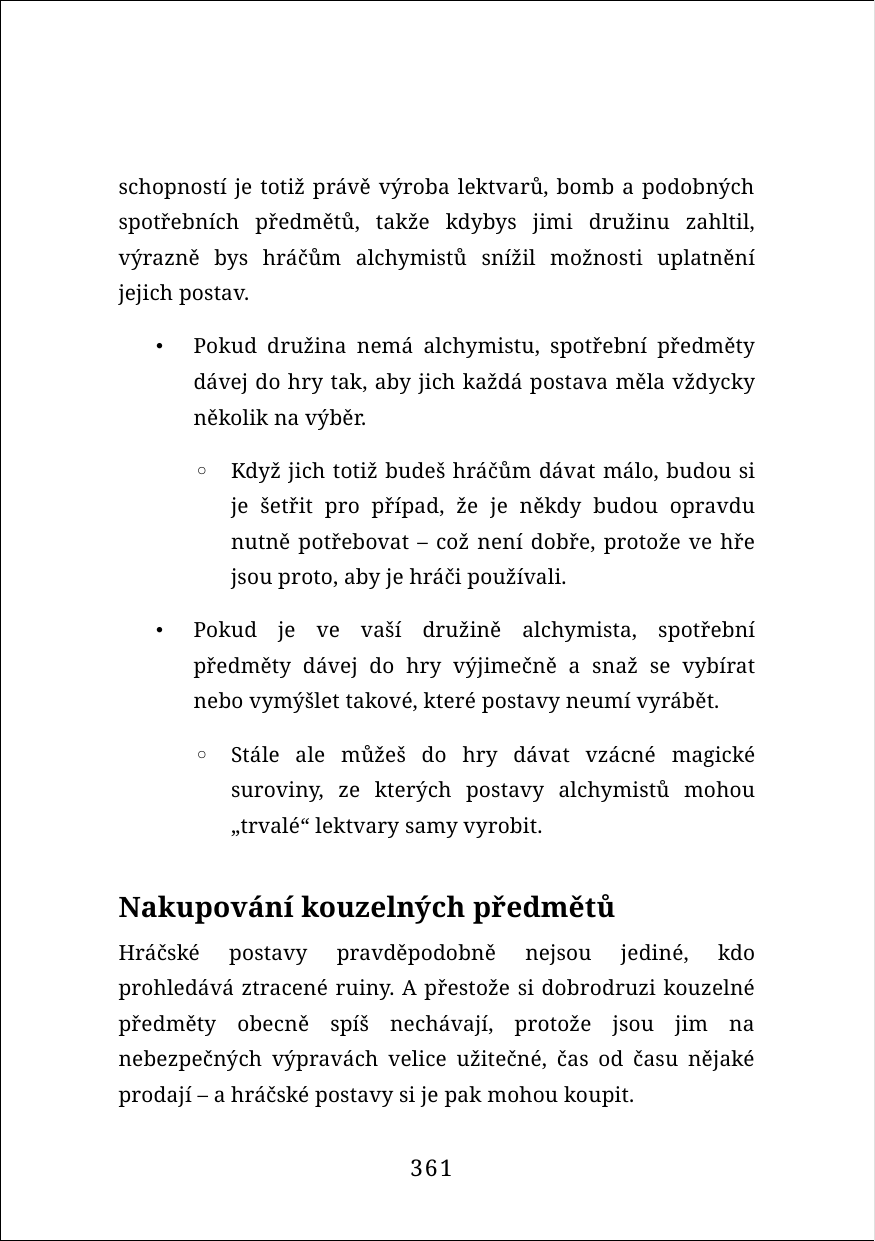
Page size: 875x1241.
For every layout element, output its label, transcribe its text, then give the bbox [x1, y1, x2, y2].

list Pokud je ve vaší družině alchymista, spotřební předměty dávej do hry výjimečně a snaž se vybírat nebo vymýšlet takové, které postavy neumí vyrábět. [156, 616, 756, 715]
subtitle Nakupování kouzelných předmětů [118, 888, 756, 926]
list Když jich totiž budeš hráčům dávat málo, budou si je šetřit pro případ, že je někdy budou opravdu nutně potřebovat – což není dobře, protože ve hře jsou proto, aby je hráči používali. [193, 456, 756, 591]
text Hráčské postavy pravděpodobně nejsou jediné, kdo prohledává ztracené ruiny. A přestože si dobrodruzi kouzelné předměty obecně spíš nechávají, protože jsou jim na nebezpečných výpravách velice užitečné, čas od času nějaké prodají – a hráčské postavy si je pak mohou koupit. [118, 938, 756, 1108]
list Pokud družina nemá alchymistu, spotřební předměty dávej do hry tak, aby jich každá postava měla vždycky několik na výběr. [156, 332, 756, 431]
list Stále ale můžeš do hry dávat vzácné magické suroviny, ze kterých postavy alchymistů mohou „trvalé“ lektvary samy vyrobit. [193, 740, 756, 839]
text schopností je totiž právě výroba lektvarů, bomb a podobných spotřebních předmětů, takže kdybys jimi družinu zahltil, výrazně bys hráčům alchymistů snížil možnosti uplatnění jejich postav. [118, 172, 756, 307]
